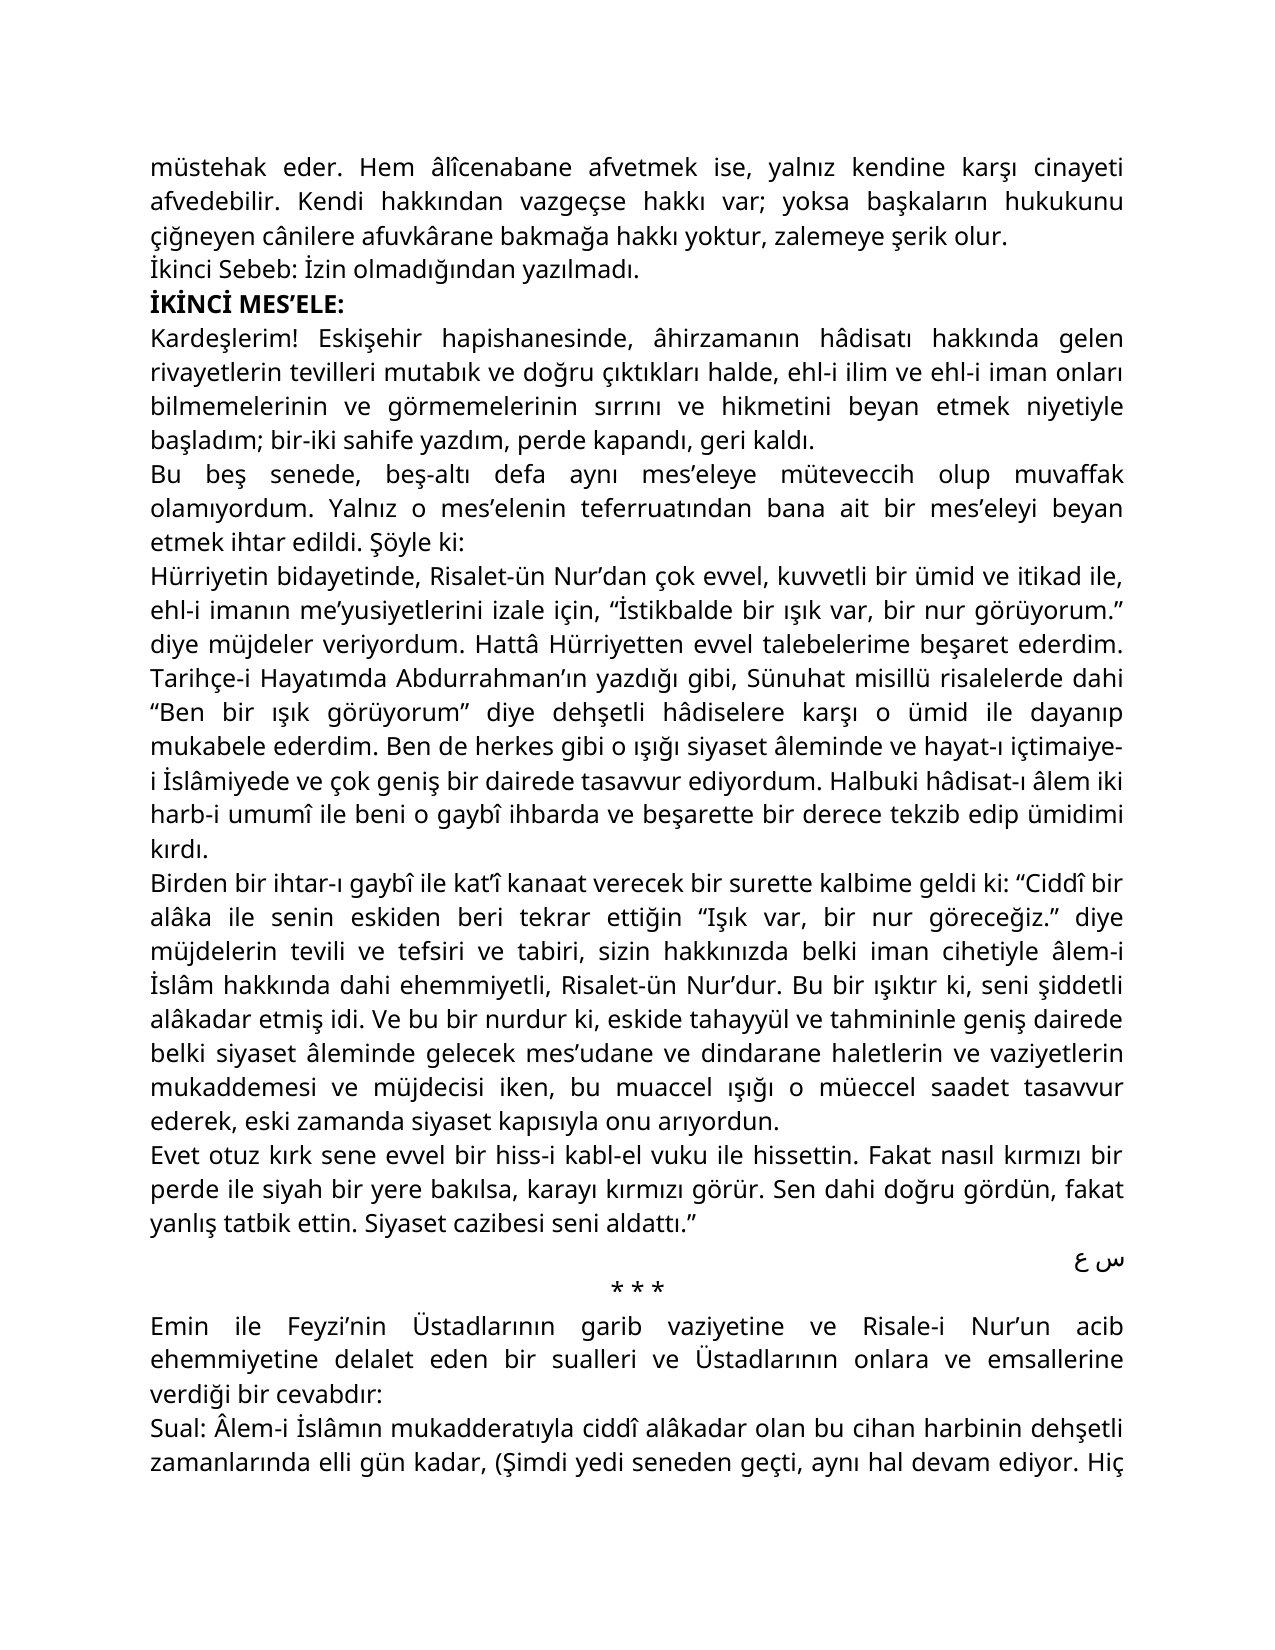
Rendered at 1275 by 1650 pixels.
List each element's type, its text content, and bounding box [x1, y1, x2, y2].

text Kardeşlerim! Eskişehir hapishanesinde, âhirzamanın hâdisatı hakkında gelen rivayetlerin tevilleri mutabık ve doğru çıktıkları halde, ehl-i ilim ve ehl-i iman onları bilmemelerinin ve görmemelerinin sırrını ve hikmetini beyan etmek niyetiyle başladım; bir-iki sahife yazdım, perde kapandı, geri kaldı. [150, 320, 1125, 457]
text İKİNCİ MES’ELE: [150, 286, 1125, 320]
text Evet otuz kırk sene evvel bir hiss-i kabl-el vuku ile hissettin. Fakat nasıl kırmızı bir perde ile siyah bir yere bakılsa, karayı kırmızı görür. Sen dahi doğru gördün, fakat yanlış tatbik ettin. Siyaset cazibesi seni aldattı.” [150, 1138, 1125, 1240]
text س ع [150, 1240, 1125, 1274]
text Hürriyetin bidayetinde, Risalet-ün Nur’dan çok evvel, kuvvetli bir ümid ve itikad ile, ehl-i imanın me’yusiyetlerini izale için, “İstikbalde bir ışık var, bir nur görüyorum.” diye müjdeler veriyordum. Hattâ Hürriyetten evvel talebelerime beşaret ederdim. Tarihçe-i Hayatımda Abdurrahman’ın yazdığı gibi, Sünuhat misillü risalelerde dahi “Ben bir ışık görüyorum” diye dehşetli hâdiselere karşı o ümid ile dayanıp mukabele ederdim. Ben de herkes gibi o ışığı siyaset âleminde ve hayat-ı içtimaiye-i İslâmiyede ve çok geniş bir dairede tasavvur ediyordum. Halbuki hâdisat-ı âlem iki harb-i umumî ile beni o gaybî ihbarda ve beşarette bir derece tekzib edip ümidimi kırdı. [150, 559, 1125, 865]
text Birden bir ihtar-ı gaybî ile kat’î kanaat verecek bir surette kalbime geldi ki: “Ciddî bir alâka ile senin eskiden beri tekrar ettiğin “Işık var, bir nur göreceğiz.” diye müjdelerin tevili ve tefsiri ve tabiri, sizin hakkınızda belki iman cihetiyle âlem-i İslâm hakkında dahi ehemmiyetli, Risalet-ün Nur’dur. Bu bir ışıktır ki, seni şiddetli alâkadar etmiş idi. Ve bu bir nurdur ki, eskide tahayyül ve tahmininle geniş dairede belki siyaset âleminde gelecek mes’udane ve dindarane haletlerin ve vaziyetlerin mukaddemesi ve müjdecisi iken, bu muaccel ışığı o müeccel saadet tasavvur ederek, eski zamanda siyaset kapısıyla onu arıyordun. [150, 865, 1125, 1138]
text Sual: Âlem-i İslâmın mukadderatıyla ciddî alâkadar olan bu cihan harbinin dehşetli zamanlarında elli gün kadar, (Şimdi yedi seneden geçti, aynı hal devam ediyor. Hiç [150, 1410, 1125, 1478]
text İkinci Sebeb: İzin olmadığından yazılmadı. [150, 252, 1125, 286]
text müstehak eder. Hem âlîcenabane afvetmek ise, yalnız kendine karşı cinayeti afvedebilir. Kendi hakkından vazgeçse hakkı var; yoksa başkaların hukukunu çiğneyen cânilere afuvkârane bakmağa hakkı yoktur, zalemeye şerik olur. [150, 150, 1125, 252]
text Bu beş senede, beş-altı defa aynı mes’eleye müteveccih olup muvaffak olamıyordum. Yalnız o mes’elenin teferruatından bana ait bir mes’eleyi beyan etmek ihtar edildi. Şöyle ki: [150, 457, 1125, 559]
text * * * [150, 1274, 1125, 1308]
text Emin ile Feyzi’nin Üstadlarının garib vaziyetine ve Risale-i Nur’un acib ehemmiyetine delalet eden bir sualleri ve Üstadlarının onlara ve emsallerine verdiği bir cevabdır: [150, 1308, 1125, 1410]
